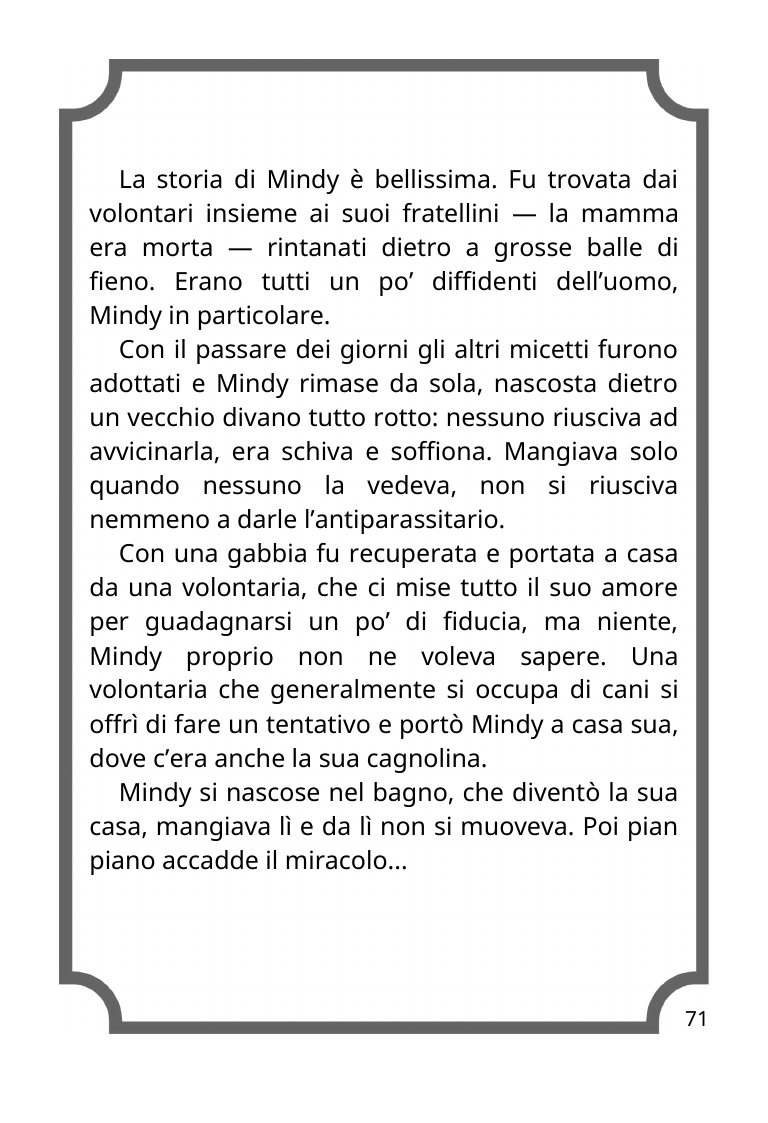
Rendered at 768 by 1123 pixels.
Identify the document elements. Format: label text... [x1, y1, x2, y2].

table_header La storia di Mindy è bellissima. Fu trovata dai volontari insieme ai suoi fratellini ― la mamma era morta ― rintanati dietro a grosse balle di fieno. Erano tutti un po’ diffidenti dell’uomo, Mindy in particolare. Con il passare dei giorni gli altri micetti furono adottati e Mindy rimase da sola, nascosta dietro un vecchio divano tutto rotto: nessuno riusciva ad avvicinarla, era schiva e soffiona. Mangiava solo quando nessuno la vedeva, non si riusciva nemmeno a darle l’antiparassitario. Con una gabbia fu recuperata e portata a casa da una volontaria, che ci mise tutto il suo amore per guadagnarsi un po’ di fiducia, ma niente, Mindy proprio non ne voleva sapere. Una volontaria che generalmente si occupa di cani si offrì di fare un tentativo e portò Mindy a casa sua, dove c’era anche la sua cagnolina. Mindy si nascose nel bagno, che diventò la sua casa, mangiava lì e da lì non si muoveva. Poi pian piano accadde il miracolo... [89, 161, 679, 877]
picture [59, 59, 709, 1034]
